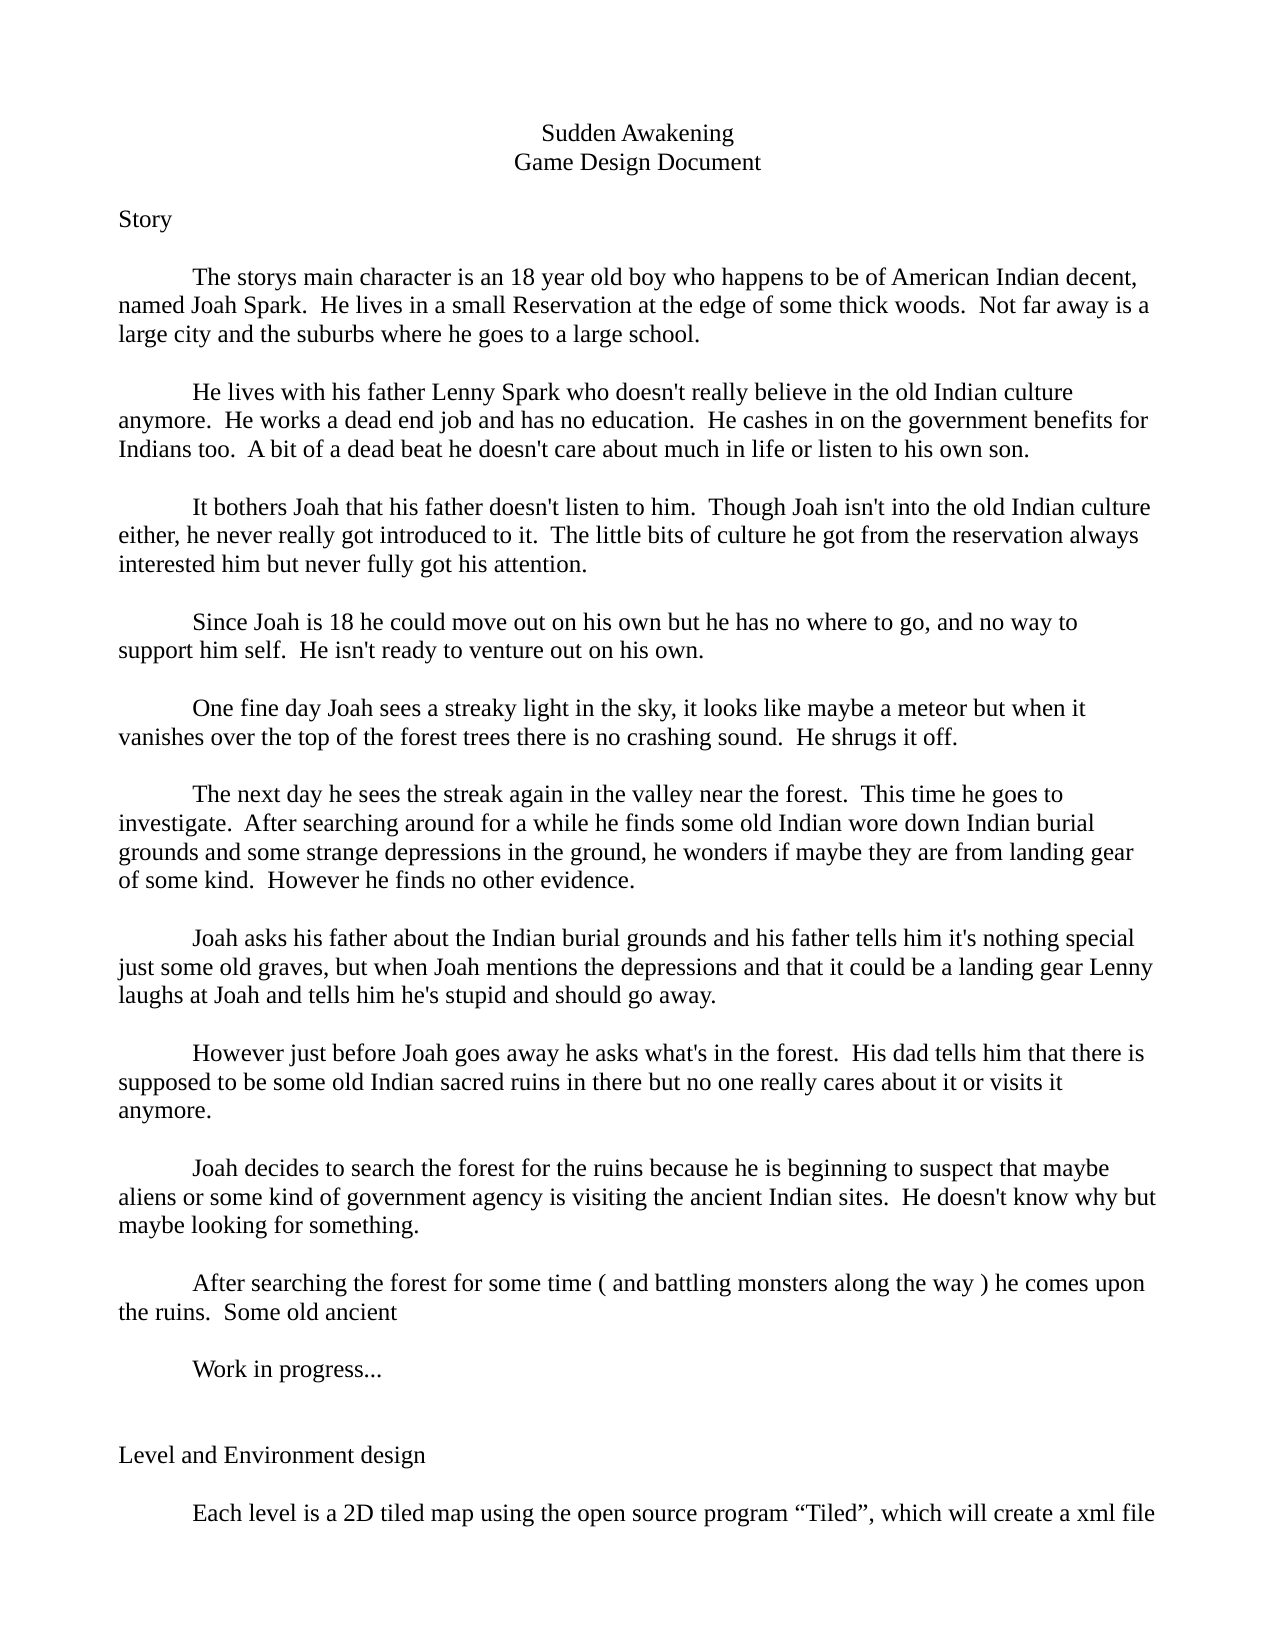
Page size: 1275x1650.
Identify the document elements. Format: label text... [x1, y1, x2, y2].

text The storys main character is an 18 year old boy who happens to be of American Indian decent, named Joah Spark. He lives in a small Reservation at the edge of some thick woods. Not far away is a large city and the suburbs where he goes to a large school. [118, 262, 1157, 348]
text Work in progress... [118, 1354, 1157, 1383]
text He lives with his father Lenny Spark who doesn't really believe in the old Indian culture anymore. He works a dead end job and has no education. He cashes in on the government benefits for Indians too. A bit of a dead beat he doesn't care about much in life or listen to his own son. [118, 377, 1157, 463]
text Each level is a 2D tiled map using the open source program “Tiled”, which will create a xml file [118, 1498, 1157, 1527]
text Since Joah is 18 he could move out on his own but he has no where to go, and no way to support him self. He isn't ready to venture out on his own. [118, 607, 1157, 664]
text Joah asks his father about the Indian burial grounds and his father tells him it's nothing special just some old graves, but when Joah mentions the depressions and that it could be a landing gear Lenny laughs at Joah and tells him he's stupid and should go away. [118, 923, 1157, 1009]
text Game Design Document [118, 147, 1157, 176]
text Story [118, 204, 1157, 233]
text Joah decides to search the forest for the ruins because he is beginning to suspect that maybe aliens or some kind of government agency is visiting the ancient Indian sites. He doesn't know why but maybe looking for something. [118, 1153, 1157, 1239]
text After searching the forest for some time ( and battling monsters along the way ) he comes upon the ruins. Some old ancient [118, 1268, 1157, 1326]
text One fine day Joah sees a streaky light in the sky, it looks like maybe a meteor but when it vanishes over the top of the forest trees there is no crashing sound. He shrugs it off. [118, 693, 1157, 751]
text However just before Joah goes away he asks what's in the forest. His dad tells him that there is supposed to be some old Indian sacred ruins in there but no one really cares about it or visits it anymore. [118, 1038, 1157, 1124]
text Sudden Awakening [118, 118, 1157, 147]
text The next day he sees the streak again in the valley near the forest. This time he goes to investigate. After searching around for a while he finds some old Indian wore down Indian burial grounds and some strange depressions in the ground, he wonders if maybe they are from landing gear of some kind. However he finds no other evidence. [118, 779, 1157, 894]
text Level and Environment design [118, 1441, 1157, 1469]
text It bothers Joah that his father doesn't listen to him. Though Joah isn't into the old Indian culture either, he never really got introduced to it. The little bits of culture he got from the reservation always interested him but never fully got his attention. [118, 492, 1157, 578]
